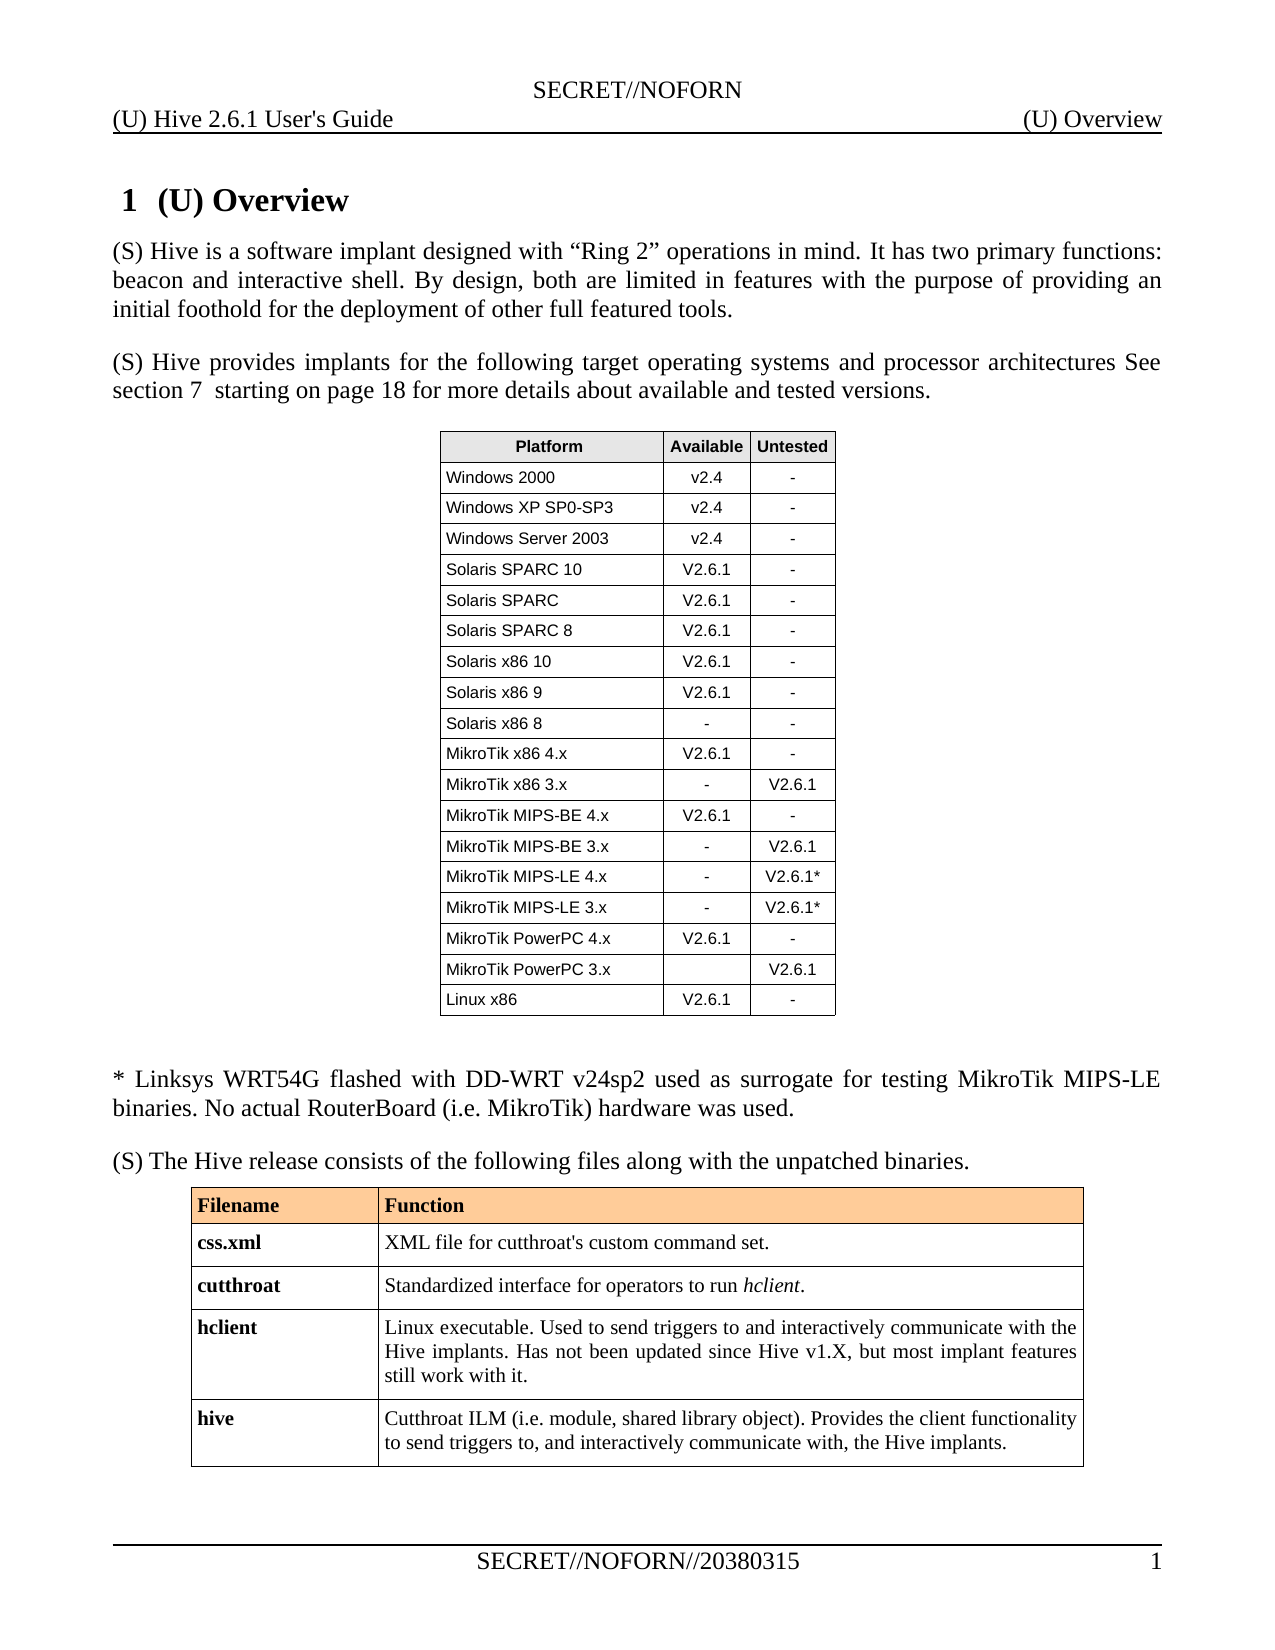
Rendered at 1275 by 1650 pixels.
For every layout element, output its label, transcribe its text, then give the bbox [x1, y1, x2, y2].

table_cell Solaris SPARC 10 [441, 555, 663, 585]
table_cell Linux x86 [441, 985, 663, 1015]
table_cell - [751, 739, 835, 769]
table_cell Windows Server 2003 [441, 524, 663, 554]
text (S) Hive provides implants for the following target operating systems and processor architectures See section 7 starting on page 17 for more details about available and tested versions. [112, 347, 1162, 404]
table_cell MikroTik MIPS-BE 4.x [441, 801, 663, 831]
table_header Filename [192, 1188, 378, 1223]
table_cell V2.6.1 [664, 555, 750, 585]
table_cell V2.6.1* [751, 862, 835, 892]
table_cell css.xml [192, 1224, 378, 1266]
table_cell - [751, 555, 835, 585]
table_cell - [751, 494, 835, 523]
table_cell V2.6.1 [664, 985, 750, 1015]
table_cell - [751, 709, 835, 738]
table_cell V2.6.1 [664, 801, 750, 831]
table_cell V2.6.1 [751, 832, 835, 861]
table_cell - [664, 893, 750, 923]
table_cell [664, 955, 750, 984]
table_cell - [751, 616, 835, 646]
table_cell hclient [192, 1310, 378, 1399]
table_cell - [751, 801, 835, 831]
table_cell hive [192, 1400, 378, 1466]
table_header Function [379, 1188, 1083, 1223]
table_header Untested [751, 432, 835, 462]
table_header Platform [441, 432, 663, 462]
table_cell - [751, 985, 835, 1015]
table_cell - [751, 463, 835, 492]
table_cell - [751, 647, 835, 677]
table_cell - [664, 709, 750, 738]
table_cell Windows XP SP0-SP3 [441, 494, 663, 523]
table_cell Solaris x86 10 [441, 647, 663, 677]
table_cell MikroTik PowerPC 3.x [441, 955, 663, 984]
table_cell MikroTik x86 4.x [441, 739, 663, 769]
table_cell MikroTik x86 3.x [441, 770, 663, 800]
table_cell Windows 2000 [441, 463, 663, 492]
table_cell Standardized interface for operators to run hclient. [379, 1267, 1083, 1308]
table_cell V2.6.1 [751, 770, 835, 800]
table_cell cutthroat [192, 1267, 378, 1308]
table_cell V2.6.1 [664, 678, 750, 708]
table_cell MikroTik MIPS-LE 3.x [441, 893, 663, 923]
table_cell Solaris x86 9 [441, 678, 663, 708]
table_cell v2.4 [664, 524, 750, 554]
table_cell V2.6.1 [664, 739, 750, 769]
text * Linksys WRT54G flashed with DD-WRT v24sp2 used as surrogate for testing MikroTik MIPS-LE binaries. No actual RouterBoard (i.e. MikroTik) hardware was used. [112, 1064, 1162, 1122]
table_cell Linux executable. Used to send triggers to and interactively communicate with the Hive implants. Has not been updated since Hive v1.X, but most implant features still work with it. [379, 1310, 1083, 1399]
table_cell - [751, 524, 835, 554]
table_cell V2.6.1 [664, 586, 750, 615]
table_cell - [664, 770, 750, 800]
table_cell - [664, 862, 750, 892]
table_cell MikroTik PowerPC 4.x [441, 924, 663, 953]
table_cell V2.6.1 [664, 616, 750, 646]
table_cell MikroTik MIPS-BE 3.x [441, 832, 663, 861]
text (S) The Hive release consists of the following files along with the unpatched binaries. [112, 1146, 1162, 1175]
table_cell MikroTik MIPS-LE 4.x [441, 862, 663, 892]
table_cell Cutthroat ILM (i.e. module, shared library object). Provides the client functionality to send triggers to, and interactively communicate with, the Hive implants. [379, 1400, 1083, 1466]
table_cell V2.6.1 [664, 924, 750, 953]
table_cell - [664, 832, 750, 861]
table_cell V2.6.1 [751, 955, 835, 984]
text (S) Hive is a software implant designed with “Ring 2” operations in mind. It has two primary functions: beacon and interactive shell. By design, both are limited in features with the purpose of providing an initial foothold for the deployment of other full featured tools. [112, 236, 1162, 323]
table_cell V2.6.1* [751, 893, 835, 923]
table_cell - [751, 678, 835, 708]
table_header Available [664, 432, 750, 462]
table_cell Solaris SPARC [441, 586, 663, 615]
table_cell v2.4 [664, 463, 750, 492]
table_cell V2.6.1 [664, 647, 750, 677]
table_cell Solaris x86 8 [441, 709, 663, 738]
table_cell Solaris SPARC 8 [441, 616, 663, 646]
table_cell - [751, 586, 835, 615]
table_cell XML file for cutthroat's custom command set. [379, 1224, 1083, 1266]
subtitle (U) Overview [112, 180, 1162, 218]
table_cell v2.4 [664, 494, 750, 523]
table_cell - [751, 924, 835, 953]
